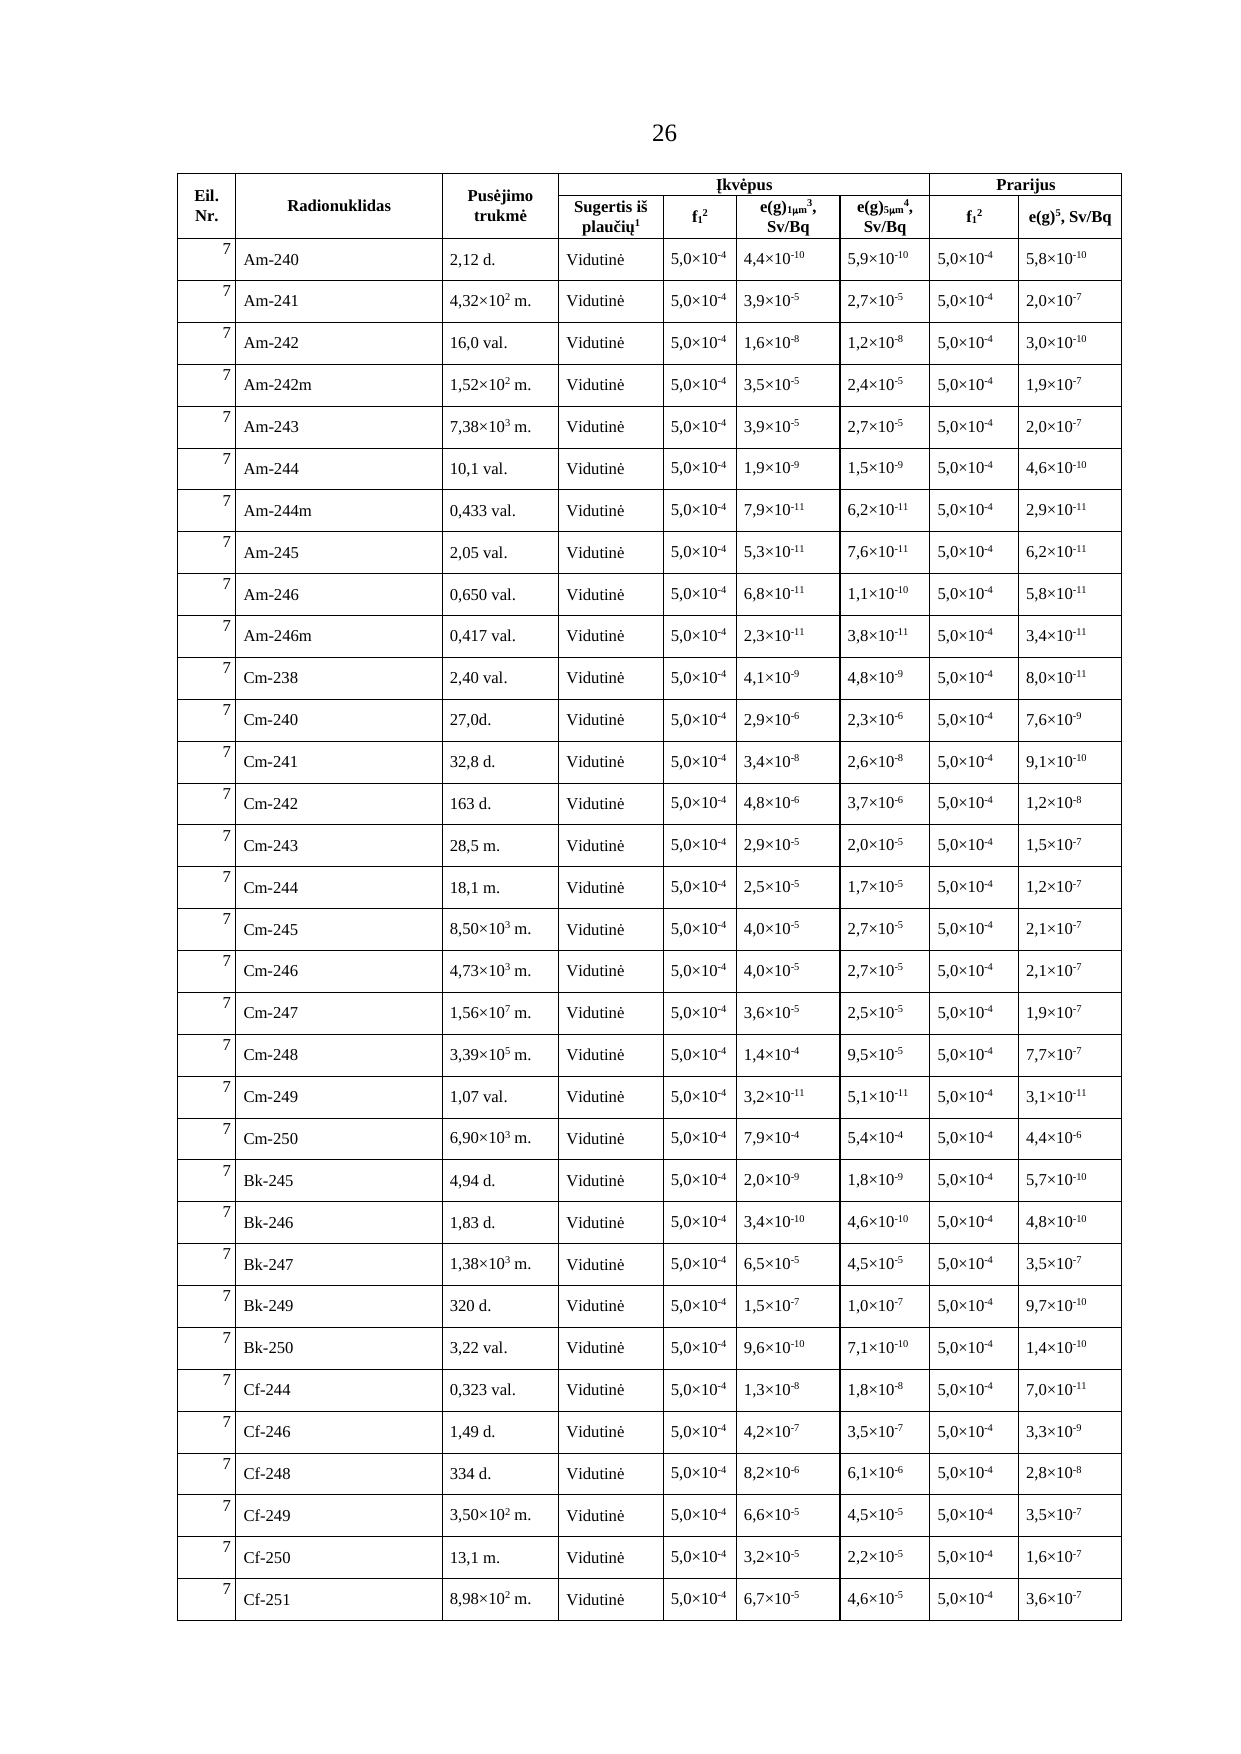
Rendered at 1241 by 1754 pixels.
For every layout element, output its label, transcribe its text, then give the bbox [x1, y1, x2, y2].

table_cell 5,0×10-4 [664, 490, 736, 531]
table_cell Vidutinė [559, 825, 663, 866]
table_cell 5,0×10-4 [664, 1370, 736, 1411]
table_cell Cm-249 [236, 1077, 442, 1117]
table_cell 18,1 m. [443, 867, 558, 908]
table_cell 2,5×10-5 [841, 993, 929, 1034]
table_cell 320 d. [443, 1286, 558, 1327]
table_cell Vidutinė [559, 1537, 663, 1578]
table_cell 6,1×10-6 [841, 1454, 929, 1494]
table_header Įkvėpus [559, 174, 929, 195]
table_cell 5,0×10-4 [664, 1412, 736, 1452]
table_cell Am-245 [236, 532, 442, 573]
table_cell 8,98×102 m. [443, 1579, 558, 1620]
table_cell 1,5×10-7 [1019, 825, 1121, 866]
table_cell 2,1×10-7 [1019, 909, 1121, 950]
table_cell 7,38×103 m. [443, 407, 558, 447]
table_cell 5,0×10-4 [664, 1537, 736, 1578]
table_cell 5,0×10-4 [664, 1035, 736, 1076]
table_cell Am-241 [236, 281, 442, 322]
table_cell 5,0×10-4 [664, 365, 736, 406]
table_cell 5,4×10-4 [841, 1119, 929, 1159]
table_cell 2,40 val. [443, 658, 558, 699]
table_cell Am-243 [236, 407, 442, 447]
table_cell 5,0×10-4 [664, 1579, 736, 1620]
table_cell 5,0×10-4 [930, 658, 1018, 699]
table_cell 4,6×10-5 [841, 1579, 929, 1620]
table_cell 3,39×105 m. [443, 1035, 558, 1076]
table_cell 720. [178, 993, 235, 1034]
table_cell Bk-245 [236, 1160, 442, 1201]
table_cell 722. [178, 1077, 235, 1117]
table_cell 5,0×10-4 [930, 1495, 1018, 1536]
table_cell 5,0×10-4 [664, 532, 736, 573]
table_cell Vidutinė [559, 1454, 663, 1494]
table_cell 163 d. [443, 784, 558, 824]
table_cell 5,0×10-4 [930, 532, 1018, 573]
table_cell 2,2×10-5 [841, 1537, 929, 1578]
table_cell Bk-246 [236, 1202, 442, 1243]
table_cell 5,0×10-4 [930, 825, 1018, 866]
table_cell 714. [178, 742, 235, 782]
table_cell 4,2×10-7 [737, 1412, 839, 1452]
table_cell 7,0×10-11 [1019, 1370, 1121, 1411]
table_cell 5,0×10-4 [930, 281, 1018, 322]
table_cell 13,1 m. [443, 1537, 558, 1578]
table_cell 5,0×10-4 [664, 909, 736, 950]
table_cell 28,5 m. [443, 825, 558, 866]
table_cell 2,05 val. [443, 532, 558, 573]
table_cell 2,4×10-5 [841, 365, 929, 406]
table_cell Vidutinė [559, 1328, 663, 1369]
table_cell 6,7×10-5 [737, 1579, 839, 1620]
table_cell 3,3×10-9 [1019, 1412, 1121, 1452]
table_cell 5,3×10-11 [737, 532, 839, 573]
table_cell 716. [178, 825, 235, 866]
table_cell 5,0×10-4 [664, 1160, 736, 1201]
table_cell 731. [178, 1454, 235, 1494]
table_cell 1,2×10-7 [1019, 867, 1121, 908]
table_cell Vidutinė [559, 993, 663, 1034]
table_cell 1,8×10-8 [841, 1370, 929, 1411]
table_cell 2,7×10-5 [841, 407, 929, 447]
table_cell 3,2×10-5 [737, 1537, 839, 1578]
table_cell 3,4×10-10 [737, 1202, 839, 1243]
table_cell 1,07 val. [443, 1077, 558, 1117]
table_cell 5,0×10-4 [930, 1328, 1018, 1369]
table_cell Cm-244 [236, 867, 442, 908]
table_cell 6,5×10-5 [737, 1244, 839, 1285]
table_cell 4,4×10-6 [1019, 1119, 1121, 1159]
table_cell Vidutinė [559, 532, 663, 573]
table_cell Cm-248 [236, 1035, 442, 1076]
table_cell 728. [178, 1328, 235, 1369]
table_cell 3,5×10-7 [1019, 1495, 1121, 1536]
table_cell 4,5×10-5 [841, 1495, 929, 1536]
table_cell 3,6×10-5 [737, 993, 839, 1034]
table_cell Am-246m [236, 616, 442, 657]
table_cell 711. [178, 616, 235, 657]
table_cell Vidutinė [559, 1035, 663, 1076]
table_cell 1,9×10-7 [1019, 365, 1121, 406]
table_cell 5,0×10-4 [930, 1537, 1018, 1578]
table_cell 729. [178, 1370, 235, 1411]
table_cell 715. [178, 784, 235, 824]
table_cell 5,0×10-4 [664, 1244, 736, 1285]
table_cell 724. [178, 1160, 235, 1201]
table_cell 719. [178, 951, 235, 992]
table_cell 5,8×10-11 [1019, 574, 1121, 615]
table_cell 703. [178, 281, 235, 322]
table_cell 6,8×10-11 [737, 574, 839, 615]
table_cell 5,0×10-4 [664, 700, 736, 741]
table_cell 5,0×10-4 [664, 1202, 736, 1243]
table_cell Vidutinė [559, 1077, 663, 1117]
table_cell Vidutinė [559, 323, 663, 364]
table_cell 5,0×10-4 [930, 1370, 1018, 1411]
table_cell 2,7×10-5 [841, 909, 929, 950]
table_cell 5,0×10-4 [930, 323, 1018, 364]
table_cell 1,52×102 m. [443, 365, 558, 406]
table_cell 1,0×10-7 [841, 1286, 929, 1327]
table_cell 3,1×10-11 [1019, 1077, 1121, 1117]
table_cell Vidutinė [559, 1119, 663, 1159]
table_cell 725. [178, 1202, 235, 1243]
table_cell 3,5×10-5 [737, 365, 839, 406]
table_cell Vidutinė [559, 700, 663, 741]
table_cell 2,6×10-8 [841, 742, 929, 782]
table_cell Cm-247 [236, 993, 442, 1034]
table_cell 707. [178, 449, 235, 489]
table_cell 2,8×10-8 [1019, 1454, 1121, 1494]
table_cell Vidutinė [559, 407, 663, 447]
table_cell 3,50×102 m. [443, 1495, 558, 1536]
table_cell 5,0×10-4 [664, 281, 736, 322]
table_cell 5,0×10-4 [930, 1286, 1018, 1327]
table_cell 4,0×10-5 [737, 909, 839, 950]
table_cell 5,0×10-4 [930, 867, 1018, 908]
table_cell Cm-238 [236, 658, 442, 699]
table_cell 9,1×10-10 [1019, 742, 1121, 782]
table_cell 2,9×10-5 [737, 825, 839, 866]
table_cell 3,9×10-5 [737, 281, 839, 322]
table_cell 5,0×10-4 [930, 1579, 1018, 1620]
table_cell 1,49 d. [443, 1412, 558, 1452]
table_cell Am-244 [236, 449, 442, 489]
table_cell Vidutinė [559, 616, 663, 657]
table_cell 5,1×10-11 [841, 1077, 929, 1117]
table_cell 4,5×10-5 [841, 1244, 929, 1285]
table_cell Am-246 [236, 574, 442, 615]
table_cell 3,4×10-8 [737, 742, 839, 782]
table_cell 4,4×10-10 [737, 239, 839, 280]
table_cell 1,5×10-9 [841, 449, 929, 489]
table_cell Vidutinė [559, 365, 663, 406]
table_cell Bk-247 [236, 1244, 442, 1285]
table_cell 2,0×10-7 [1019, 407, 1121, 447]
table_cell 1,9×10-7 [1019, 993, 1121, 1034]
table_cell 5,0×10-4 [930, 407, 1018, 447]
table_cell 9,7×10-10 [1019, 1286, 1121, 1327]
table_cell 5,0×10-4 [664, 1286, 736, 1327]
table_cell 7,1×10-10 [841, 1328, 929, 1369]
table_cell 5,0×10-4 [664, 323, 736, 364]
table_cell 734. [178, 1579, 235, 1620]
table_cell 1,4×10-4 [737, 1035, 839, 1076]
table_cell e(g)5, Sv/Bq [1019, 196, 1121, 238]
table_cell 5,0×10-4 [930, 909, 1018, 950]
table_cell 1,7×10-5 [841, 867, 929, 908]
table_cell 4,6×10-10 [841, 1202, 929, 1243]
table_cell 2,3×10-6 [841, 700, 929, 741]
table_cell 7,9×10-11 [737, 490, 839, 531]
table_cell 8,50×103 m. [443, 909, 558, 950]
table_cell 2,0×10-9 [737, 1160, 839, 1201]
table_cell 5,0×10-4 [930, 951, 1018, 992]
table_cell 7,7×10-7 [1019, 1035, 1121, 1076]
table_cell 726. [178, 1244, 235, 1285]
table_cell Cm-243 [236, 825, 442, 866]
table_cell 10,1 val. [443, 449, 558, 489]
table_cell 5,0×10-4 [930, 616, 1018, 657]
table_cell Vidutinė [559, 951, 663, 992]
table_cell 3,22 val. [443, 1328, 558, 1369]
table_cell f12 [930, 196, 1018, 238]
table_cell 3,8×10-11 [841, 616, 929, 657]
table_cell 4,8×10-10 [1019, 1202, 1121, 1243]
table_cell 4,73×103 m. [443, 951, 558, 992]
table_cell 7,6×10-9 [1019, 700, 1121, 741]
table_cell 5,0×10-4 [664, 1328, 736, 1369]
table_cell 733. [178, 1537, 235, 1578]
table_cell 5,0×10-4 [664, 574, 736, 615]
table_cell 2,0×10-5 [841, 825, 929, 866]
table_cell Cm-240 [236, 700, 442, 741]
table_cell Cm-250 [236, 1119, 442, 1159]
table_cell Cf-250 [236, 1537, 442, 1578]
table_cell 0,433 val. [443, 490, 558, 531]
table_cell 5,0×10-4 [664, 951, 736, 992]
table_cell Vidutinė [559, 784, 663, 824]
table_cell 710. [178, 574, 235, 615]
table_cell 717. [178, 867, 235, 908]
table_cell 4,1×10-9 [737, 658, 839, 699]
table_header Prarijus [930, 174, 1121, 195]
table_cell 6,2×10-11 [1019, 532, 1121, 573]
table_cell 334 d. [443, 1454, 558, 1494]
table_cell Vidutinė [559, 239, 663, 280]
table_cell Cm-242 [236, 784, 442, 824]
table_cell 5,0×10-4 [930, 784, 1018, 824]
table_cell Vidutinė [559, 1202, 663, 1243]
table_cell Cm-241 [236, 742, 442, 782]
table_cell Vidutinė [559, 1370, 663, 1411]
table_cell 5,0×10-4 [664, 1119, 736, 1159]
table_cell 5,0×10-4 [930, 365, 1018, 406]
table_cell 4,0×10-5 [737, 951, 839, 992]
table_cell 3,5×10-7 [841, 1412, 929, 1452]
table_cell 5,0×10-4 [930, 993, 1018, 1034]
table_cell 4,94 d. [443, 1160, 558, 1201]
table_cell Am-242m [236, 365, 442, 406]
table_cell 7,6×10-11 [841, 532, 929, 573]
table_cell 5,0×10-4 [664, 1454, 736, 1494]
table_cell Vidutinė [559, 1495, 663, 1536]
table_cell Am-244m [236, 490, 442, 531]
table_cell 702. [178, 239, 235, 280]
table_cell Vidutinė [559, 449, 663, 489]
table_cell 5,0×10-4 [930, 700, 1018, 741]
table_cell 4,8×10-6 [737, 784, 839, 824]
table_cell 1,9×10-9 [737, 449, 839, 489]
table_cell 5,8×10-10 [1019, 239, 1121, 280]
table_cell 2,0×10-7 [1019, 281, 1121, 322]
table_cell 1,6×10-7 [1019, 1537, 1121, 1578]
table_cell 9,5×10-5 [841, 1035, 929, 1076]
table_cell Bk-249 [236, 1286, 442, 1327]
table_cell 1,1×10-10 [841, 574, 929, 615]
table_cell 708. [178, 490, 235, 531]
table_cell 5,0×10-4 [930, 490, 1018, 531]
table_cell 2,9×10-6 [737, 700, 839, 741]
table_cell Bk-250 [236, 1328, 442, 1369]
table_cell 5,0×10-4 [664, 993, 736, 1034]
table_cell Vidutinė [559, 490, 663, 531]
table_cell 6,2×10-11 [841, 490, 929, 531]
table_cell 706. [178, 407, 235, 447]
table_cell 718. [178, 909, 235, 950]
table_cell f12 [664, 196, 736, 238]
table_cell 712. [178, 658, 235, 699]
table_cell 5,0×10-4 [930, 1202, 1018, 1243]
table_cell Cm-245 [236, 909, 442, 950]
table_cell 6,90×103 m. [443, 1119, 558, 1159]
table_cell Vidutinė [559, 1160, 663, 1201]
table_cell Vidutinė [559, 1244, 663, 1285]
table_cell 1,8×10-9 [841, 1160, 929, 1201]
table_cell 6,6×10-5 [737, 1495, 839, 1536]
table_cell Vidutinė [559, 1286, 663, 1327]
table_cell 32,8 d. [443, 742, 558, 782]
table_cell 2,7×10-5 [841, 951, 929, 992]
table_cell Cm-246 [236, 951, 442, 992]
table_cell 5,0×10-4 [664, 616, 736, 657]
table_cell 5,0×10-4 [664, 239, 736, 280]
table_cell 721. [178, 1035, 235, 1076]
table_cell Vidutinė [559, 1579, 663, 1620]
table_header Pusėjimo trukmė [443, 174, 558, 238]
table_cell Cf-246 [236, 1412, 442, 1452]
table_cell 1,2×10-8 [841, 323, 929, 364]
table_cell 0,417 val. [443, 616, 558, 657]
table_cell Sugertis iš plaučių1 [559, 196, 663, 238]
table_cell 3,2×10-11 [737, 1077, 839, 1117]
table_cell 1,5×10-7 [737, 1286, 839, 1327]
table_cell 5,0×10-4 [930, 239, 1018, 280]
table_cell 8,0×10-11 [1019, 658, 1121, 699]
table_cell 5,7×10-10 [1019, 1160, 1121, 1201]
table_cell 730. [178, 1412, 235, 1452]
table_cell Cf-251 [236, 1579, 442, 1620]
table_cell 2,7×10-5 [841, 281, 929, 322]
table_cell 1,4×10-10 [1019, 1328, 1121, 1369]
table_cell 7,9×10-4 [737, 1119, 839, 1159]
table_cell 2,9×10-11 [1019, 490, 1121, 531]
table_cell 2,3×10-11 [737, 616, 839, 657]
table_cell 4,6×10-10 [1019, 449, 1121, 489]
table_cell 1,3×10-8 [737, 1370, 839, 1411]
table_cell Am-240 [236, 239, 442, 280]
table_cell 2,1×10-7 [1019, 951, 1121, 992]
table_header Eil. Nr. [178, 174, 235, 238]
table_cell 1,2×10-8 [1019, 784, 1121, 824]
table_cell 5,0×10-4 [930, 1454, 1018, 1494]
table_cell 2,5×10-5 [737, 867, 839, 908]
table_cell 3,7×10-6 [841, 784, 929, 824]
table_cell 5,0×10-4 [664, 784, 736, 824]
table_cell 5,0×10-4 [930, 449, 1018, 489]
table_cell 4,32×102 m. [443, 281, 558, 322]
table_cell 1,6×10-8 [737, 323, 839, 364]
table_cell Cf-249 [236, 1495, 442, 1536]
table_cell 713. [178, 700, 235, 741]
table_cell Vidutinė [559, 574, 663, 615]
table_cell Vidutinė [559, 909, 663, 950]
table_cell 705. [178, 365, 235, 406]
table_cell 5,0×10-4 [664, 1495, 736, 1536]
table_cell 1,56×107 m. [443, 993, 558, 1034]
table_cell Cf-244 [236, 1370, 442, 1411]
table_cell 5,0×10-4 [930, 574, 1018, 615]
table_cell 0,650 val. [443, 574, 558, 615]
table_cell 27,0d. [443, 700, 558, 741]
table_cell 0,323 val. [443, 1370, 558, 1411]
table_cell Cf-248 [236, 1454, 442, 1494]
table_cell 5,9×10-10 [841, 239, 929, 280]
table_cell e(g)1mm3, Sv/Bq [737, 196, 839, 238]
table_cell 5,0×10-4 [930, 1035, 1018, 1076]
table_cell 3,6×10-7 [1019, 1579, 1121, 1620]
table_cell 5,0×10-4 [664, 742, 736, 782]
table_cell Vidutinė [559, 281, 663, 322]
table_cell 709. [178, 532, 235, 573]
table_cell 5,0×10-4 [664, 407, 736, 447]
table_cell 1,38×103 m. [443, 1244, 558, 1285]
table_cell 5,0×10-4 [930, 1160, 1018, 1201]
table_cell 5,0×10-4 [664, 825, 736, 866]
table_cell 3,5×10-7 [1019, 1244, 1121, 1285]
table_cell 9,6×10-10 [737, 1328, 839, 1369]
table_cell 5,0×10-4 [664, 867, 736, 908]
table_cell 704. [178, 323, 235, 364]
table_cell 732. [178, 1495, 235, 1536]
table_cell 5,0×10-4 [664, 658, 736, 699]
table_cell 5,0×10-4 [930, 1077, 1018, 1117]
table_cell 1,83 d. [443, 1202, 558, 1243]
table_cell 2,12 d. [443, 239, 558, 280]
table_cell 5,0×10-4 [664, 1077, 736, 1117]
table_cell 16,0 val. [443, 323, 558, 364]
table_cell 5,0×10-4 [664, 449, 736, 489]
table_cell e(g)5mm4, Sv/Bq [841, 196, 929, 238]
table_cell 4,8×10-9 [841, 658, 929, 699]
table_cell 5,0×10-4 [930, 742, 1018, 782]
table_cell 3,0×10-10 [1019, 323, 1121, 364]
table_cell 8,2×10-6 [737, 1454, 839, 1494]
table_cell 727. [178, 1286, 235, 1327]
table_cell 3,4×10-11 [1019, 616, 1121, 657]
table_cell Vidutinė [559, 1412, 663, 1452]
table_cell Vidutinė [559, 742, 663, 782]
table_cell Vidutinė [559, 867, 663, 908]
table_cell 5,0×10-4 [930, 1244, 1018, 1285]
table_cell 723. [178, 1119, 235, 1159]
table_header Radionuklidas [236, 174, 442, 238]
table_cell Vidutinė [559, 658, 663, 699]
table_cell 5,0×10-4 [930, 1119, 1018, 1159]
table_cell Am-242 [236, 323, 442, 364]
table_cell 3,9×10-5 [737, 407, 839, 447]
table_cell 5,0×10-4 [930, 1412, 1018, 1452]
